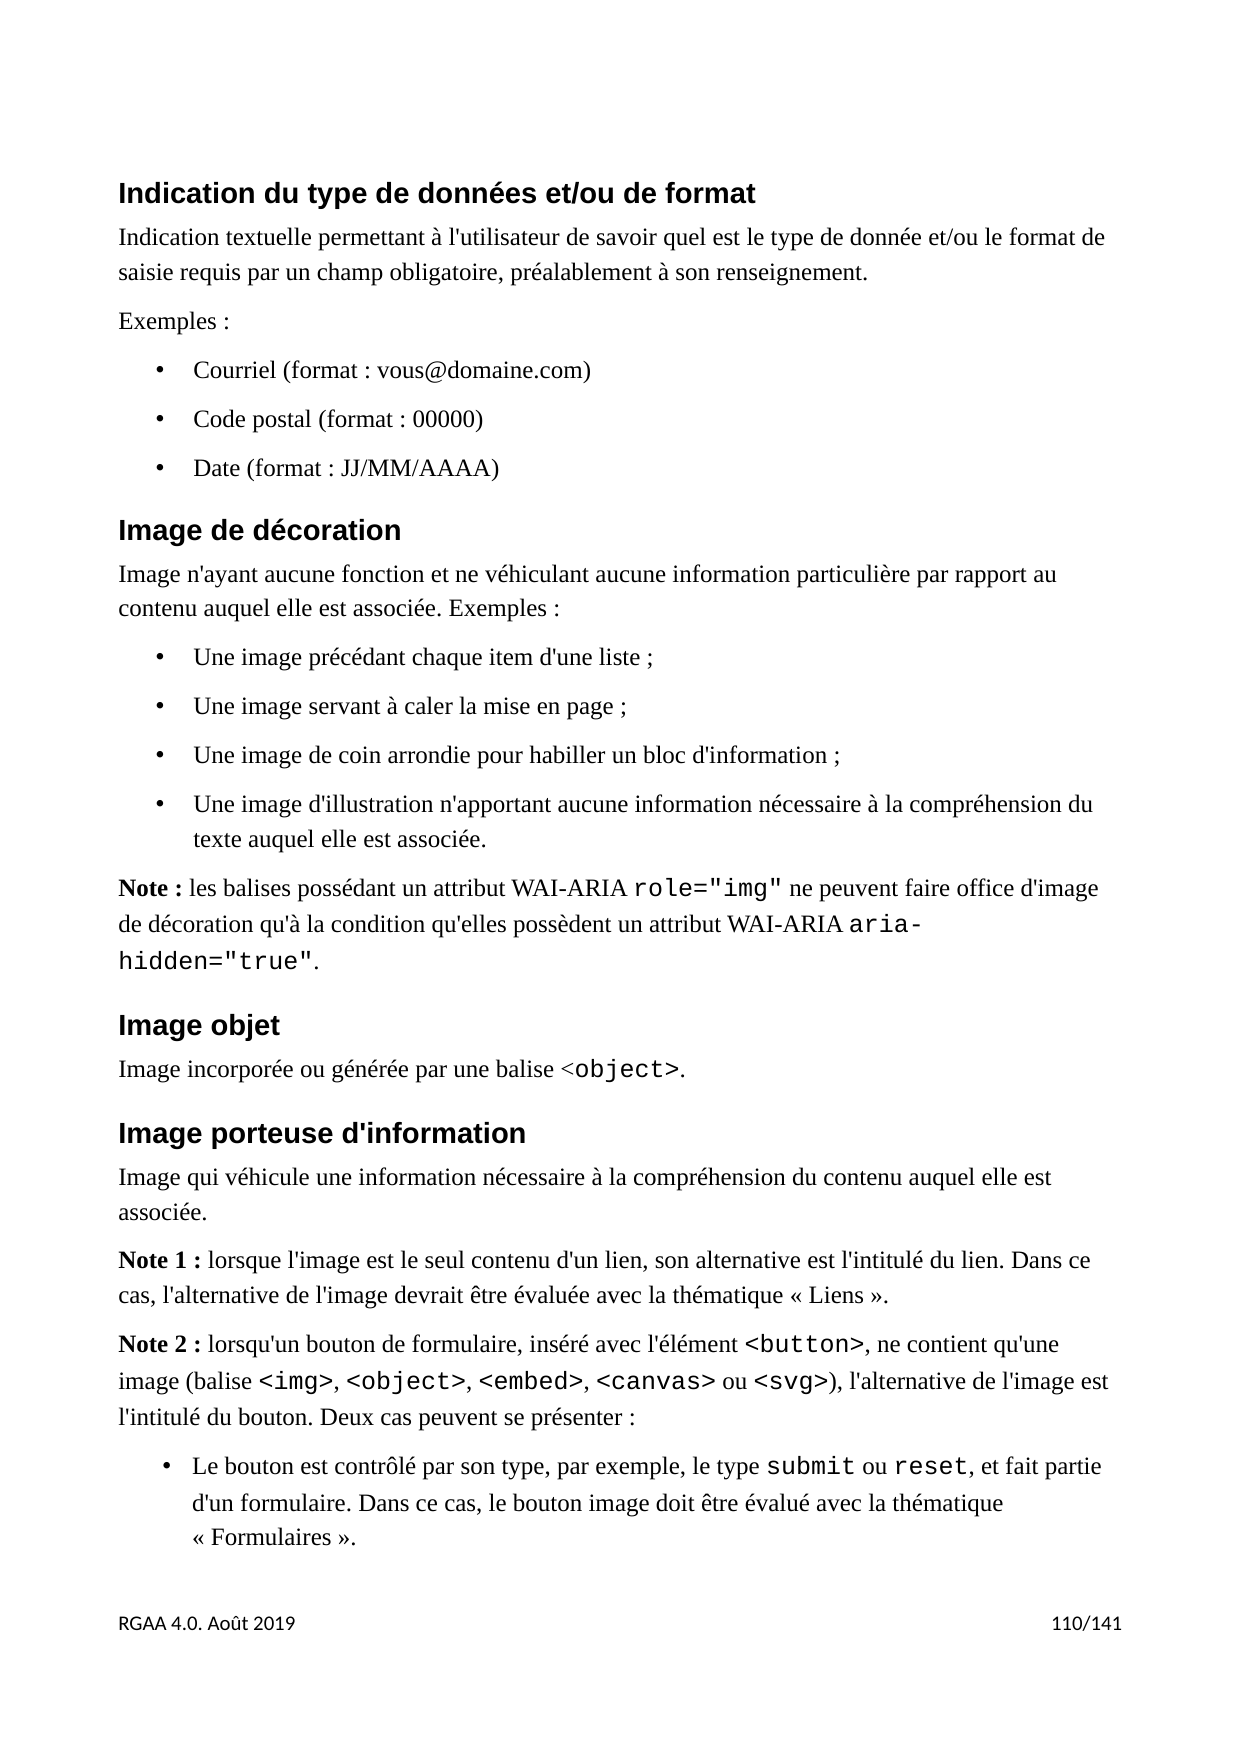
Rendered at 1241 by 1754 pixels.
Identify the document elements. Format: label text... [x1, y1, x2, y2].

text Image n'ayant aucune fonction et ne véhiculant aucune information particulière par rapport au contenu auquel elle est associée. Exemples : [118, 559, 1122, 622]
list Code postal (format : 00000) [156, 404, 1122, 433]
list Courriel (format : vous@domaine.com) [156, 355, 1122, 384]
list Une image servant à caler la mise en page ; [156, 691, 1122, 720]
list Date (format : JJ/MM/AAAA) [156, 453, 1122, 482]
text Note 1 : lorsque l'image est le seul contenu d'un lien, son alternative est l'intitulé du lien. Dans ce cas, l'alternative de l'image devrait être évaluée avec la thématique « Liens ». [118, 1246, 1122, 1309]
text Indication textuelle permettant à l'utilisateur de savoir quel est le type de donnée et/ou le format de saisie requis par un champ obligatoire, préalablement à son renseignement. [118, 222, 1122, 286]
list Une image d'illustration n'apportant aucune information nécessaire à la compréhension du texte auquel elle est associée. [156, 789, 1122, 853]
list Une image de coin arrondie pour habiller un bloc d'information ; [156, 740, 1122, 769]
text Exemples : [118, 306, 1122, 335]
subtitle Image de décoration [118, 513, 1122, 546]
text Note : les balises possédant un attribut WAI-ARIA role="img" ne peuvent faire office d'image de décoration qu'à la condition qu'elles possèdent un attribut WAI-ARIA aria-hidden="true". [118, 873, 1122, 977]
text Image qui véhicule une information nécessaire à la compréhension du contenu auquel elle est associée. [118, 1162, 1122, 1225]
subtitle Image porteuse d'information [118, 1116, 1122, 1149]
list Le bouton est contrôlé par son type, par exemple, le type submit ou reset, et fait partie d'un formulaire. Dans ce cas, le bouton image doit être évalué avec la thématique « Formulaires ». [162, 1451, 1122, 1551]
list Une image précédant chaque item d'une liste ; [156, 642, 1122, 671]
subtitle Indication du type de données et/ou de format [118, 176, 1122, 210]
text Image incorporée ou générée par une balise <object>. [118, 1054, 1122, 1085]
subtitle Image objet [118, 1008, 1122, 1042]
text Note 2 : lorsqu'un bouton de formulaire, inséré avec l'élément <button>, ne contient qu'une image (balise <img>, <object>, <embed>, <canvas> ou <svg>), l'alternative de l'image est l'intitulé du bouton. Deux cas peuvent se présenter : [118, 1329, 1122, 1431]
